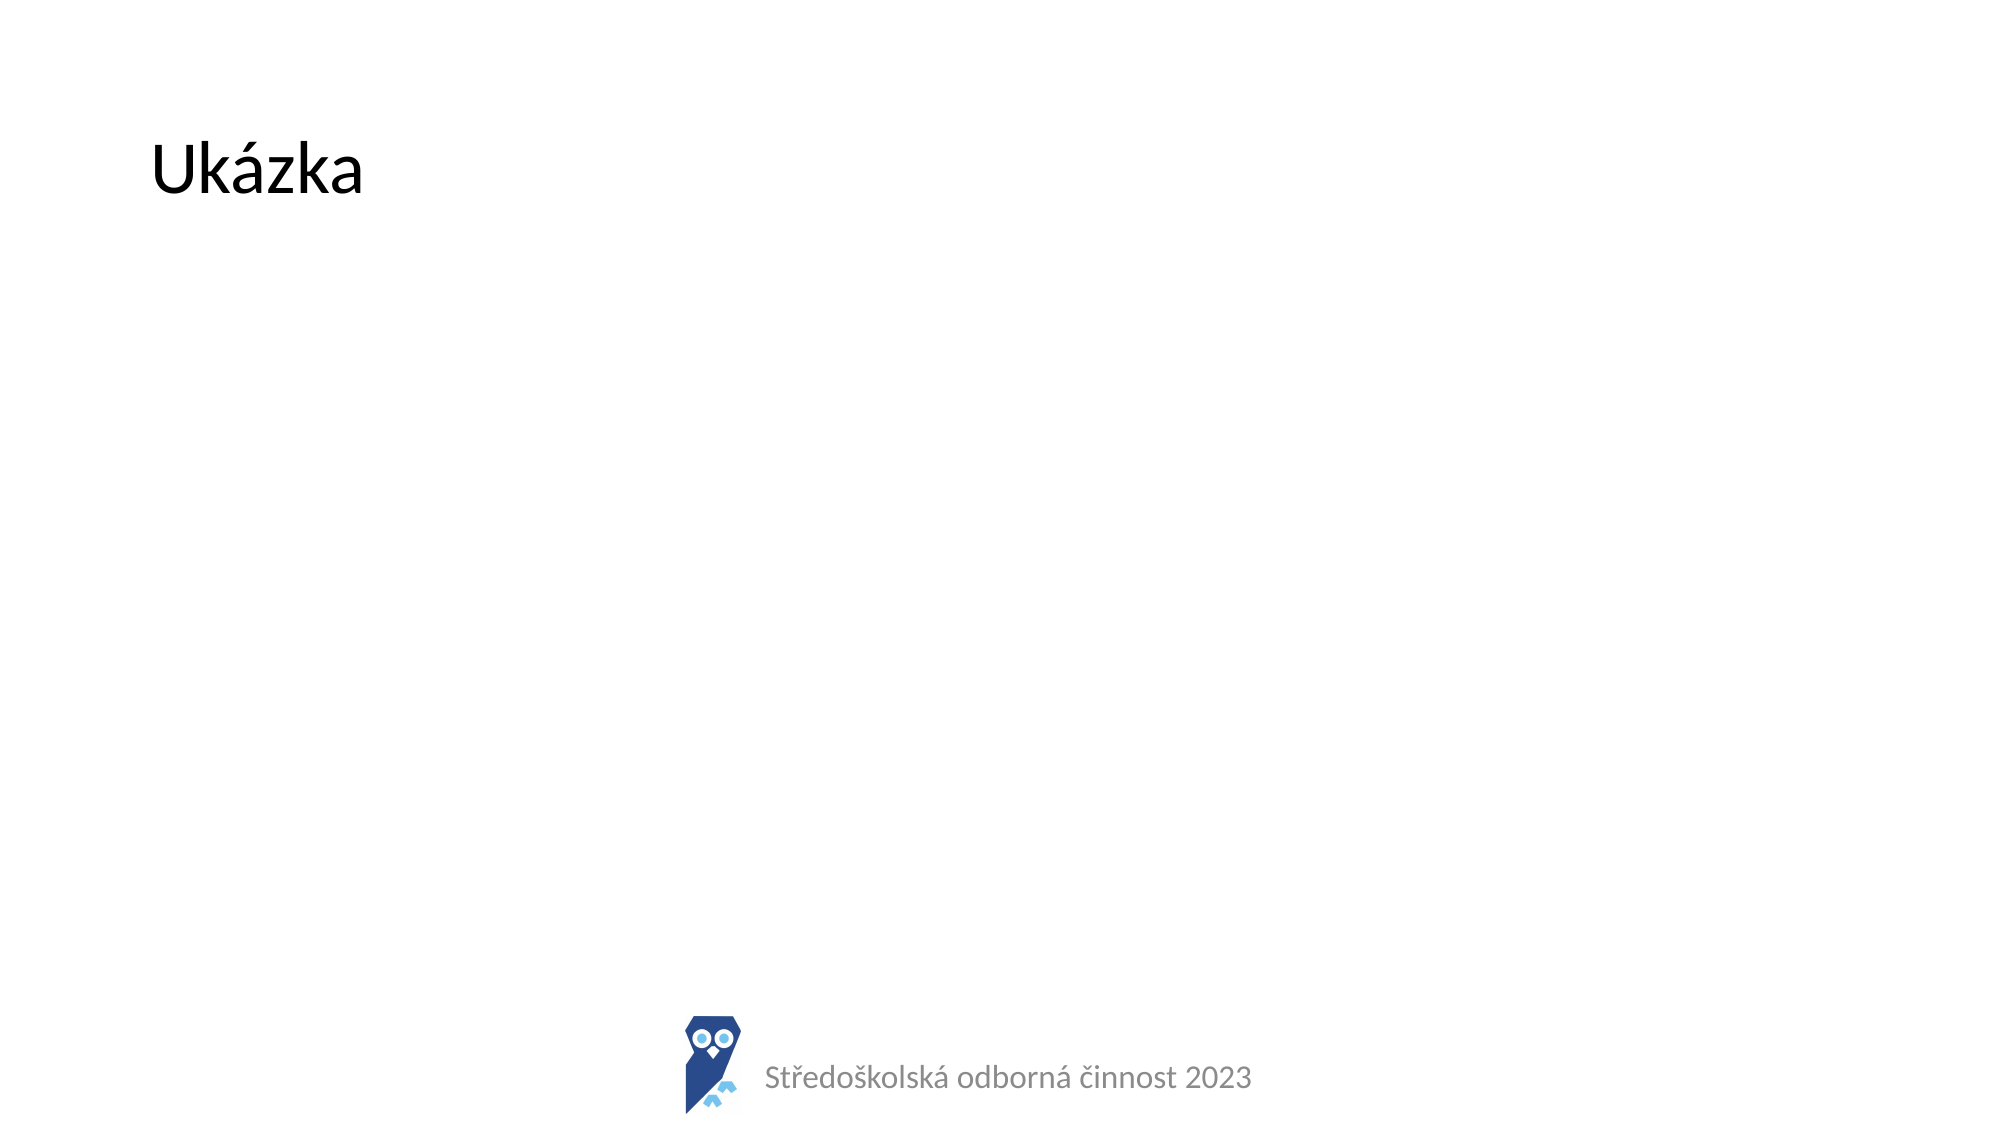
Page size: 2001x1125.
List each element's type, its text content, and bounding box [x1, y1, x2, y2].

picture [685, 1016, 741, 1114]
title Ukázka [150, 137, 1876, 213]
